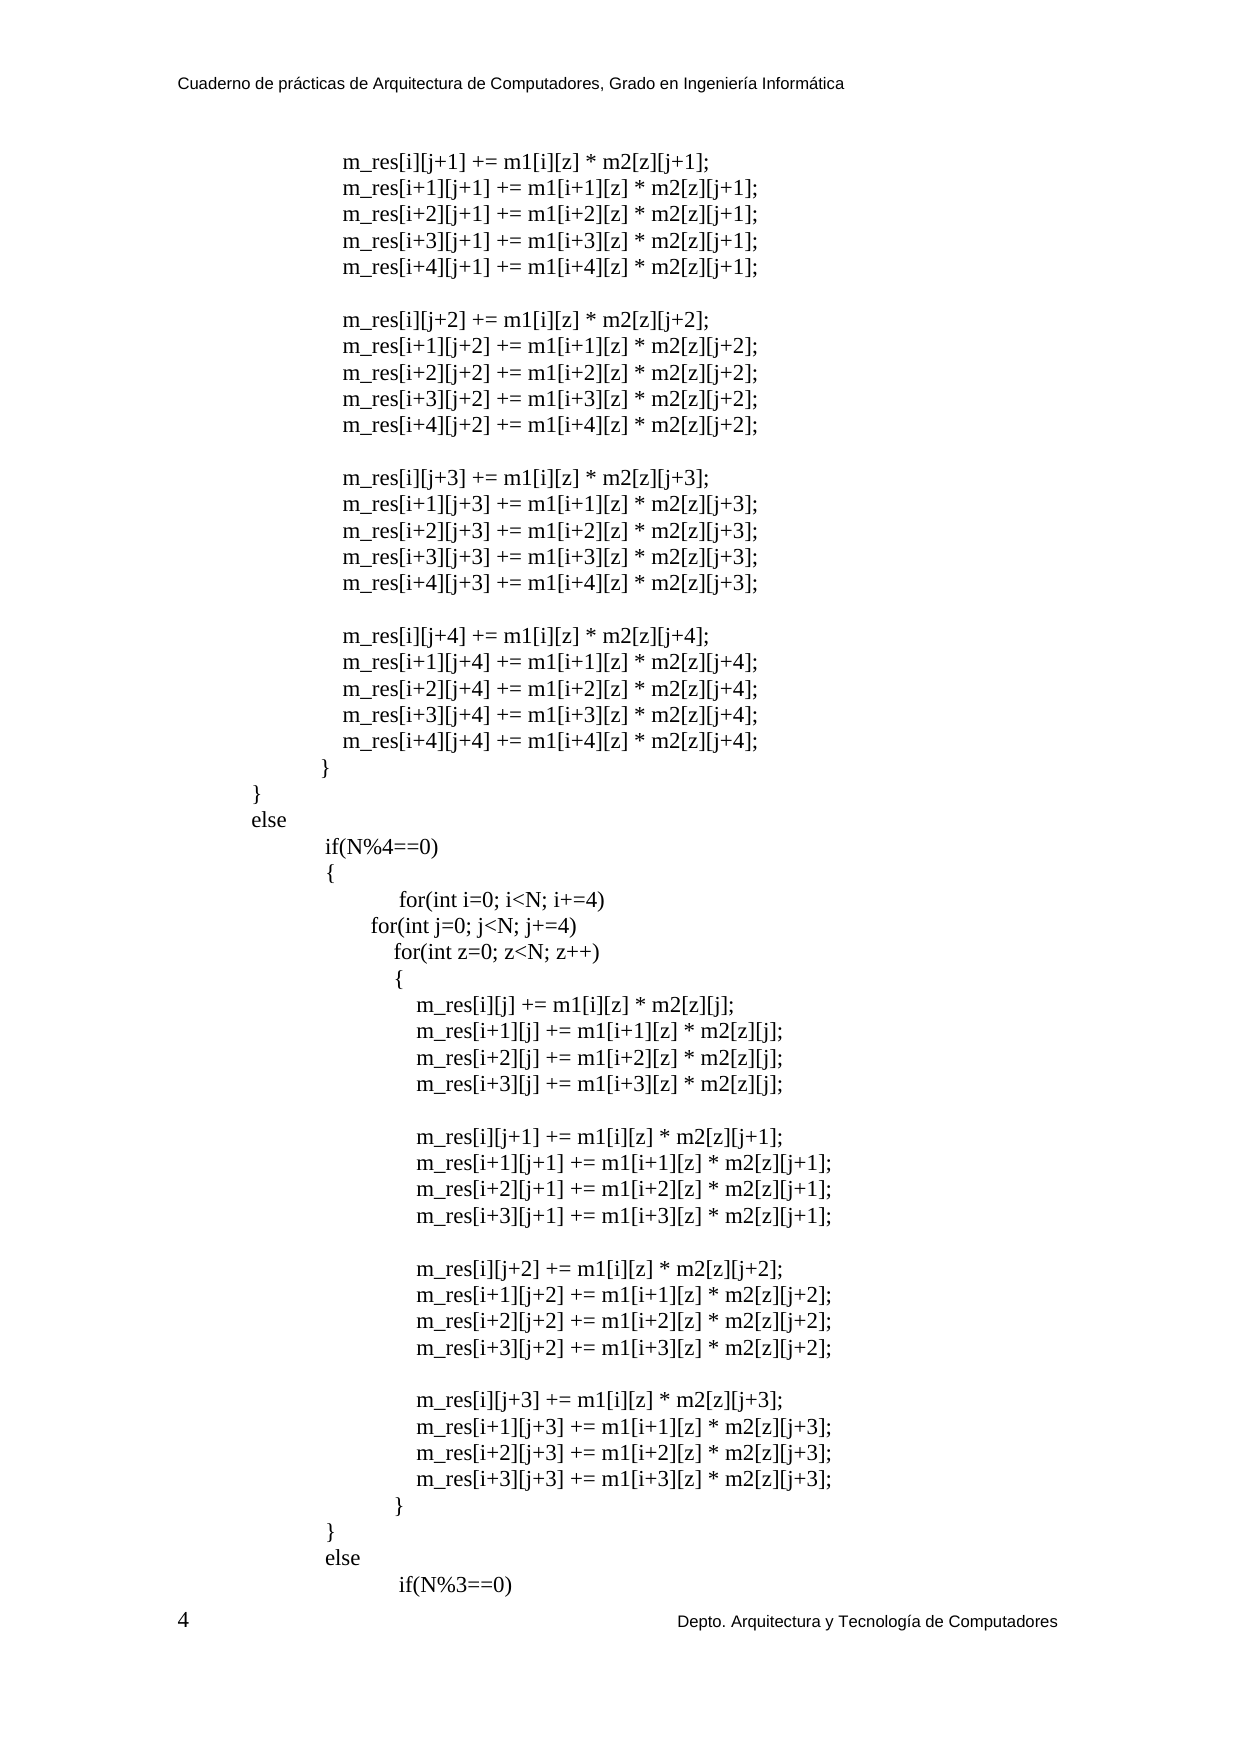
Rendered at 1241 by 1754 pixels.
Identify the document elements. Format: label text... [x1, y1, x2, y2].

text m_res[i+1][j+2] += m1[i+1][z] * m2[z][j+2]; [177, 332, 1063, 358]
text m_res[i+3][j+1] += m1[i+3][z] * m2[z][j+1]; [177, 1202, 1063, 1228]
text m_res[i][j+3] += m1[i][z] * m2[z][j+3]; [177, 1386, 1063, 1413]
text m_res[i+2][j+3] += m1[i+2][z] * m2[z][j+3]; [177, 517, 1063, 543]
text m_res[i+3][j+3] += m1[i+3][z] * m2[z][j+3]; [177, 1465, 1063, 1492]
text else [177, 1544, 1063, 1571]
text m_res[i+1][j+3] += m1[i+1][z] * m2[z][j+3]; [177, 490, 1063, 517]
text m_res[i+1][j+2] += m1[i+1][z] * m2[z][j+2]; [177, 1281, 1063, 1307]
text { [177, 965, 1063, 991]
text else [177, 807, 1063, 833]
text if(N%4==0) [177, 833, 1063, 859]
text m_res[i+3][j+2] += m1[i+3][z] * m2[z][j+2]; [177, 385, 1063, 411]
text m_res[i+2][j+3] += m1[i+2][z] * m2[z][j+3]; [177, 1439, 1063, 1465]
text m_res[i+2][j+2] += m1[i+2][z] * m2[z][j+2]; [177, 358, 1063, 385]
text m_res[i+1][j] += m1[i+1][z] * m2[z][j]; [177, 1017, 1063, 1044]
text m_res[i][j+1] += m1[i][z] * m2[z][j+1]; [177, 1123, 1063, 1149]
text m_res[i+2][j+1] += m1[i+2][z] * m2[z][j+1]; [177, 200, 1063, 227]
text m_res[i+3][j+3] += m1[i+3][z] * m2[z][j+3]; [177, 543, 1063, 569]
text m_res[i+2][j] += m1[i+2][z] * m2[z][j]; [177, 1044, 1063, 1070]
text } [177, 780, 1063, 807]
text for(int j=0; j<N; j+=4) [177, 912, 1063, 938]
text m_res[i][j+4] += m1[i][z] * m2[z][j+4]; [177, 622, 1063, 648]
text } [177, 1518, 1063, 1544]
text m_res[i+2][j+1] += m1[i+2][z] * m2[z][j+1]; [177, 1176, 1063, 1202]
text for(int i=0; i<N; i+=4) [177, 886, 1063, 912]
text if(N%3==0) [177, 1571, 1063, 1597]
text m_res[i+1][j+4] += m1[i+1][z] * m2[z][j+4]; [177, 648, 1063, 675]
text m_res[i+3][j] += m1[i+3][z] * m2[z][j]; [177, 1070, 1063, 1096]
text m_res[i+3][j+1] += m1[i+3][z] * m2[z][j+1]; [177, 227, 1063, 253]
text } [177, 754, 1063, 780]
text m_res[i+2][j+4] += m1[i+2][z] * m2[z][j+4]; [177, 675, 1063, 701]
text for(int z=0; z<N; z++) [177, 938, 1063, 965]
text m_res[i+1][j+3] += m1[i+1][z] * m2[z][j+3]; [177, 1413, 1063, 1439]
text m_res[i+4][j+3] += m1[i+4][z] * m2[z][j+3]; [177, 569, 1063, 596]
text m_res[i+3][j+4] += m1[i+3][z] * m2[z][j+4]; [177, 701, 1063, 727]
text m_res[i+1][j+1] += m1[i+1][z] * m2[z][j+1]; [177, 1149, 1063, 1176]
text m_res[i+4][j+4] += m1[i+4][z] * m2[z][j+4]; [177, 727, 1063, 754]
text m_res[i+2][j+2] += m1[i+2][z] * m2[z][j+2]; [177, 1307, 1063, 1334]
text m_res[i][j+2] += m1[i][z] * m2[z][j+2]; [177, 306, 1063, 332]
text } [177, 1492, 1063, 1518]
text m_res[i+4][j+1] += m1[i+4][z] * m2[z][j+1]; [177, 253, 1063, 279]
text m_res[i][j+2] += m1[i][z] * m2[z][j+2]; [177, 1254, 1063, 1281]
text { [177, 859, 1063, 886]
text m_res[i+4][j+2] += m1[i+4][z] * m2[z][j+2]; [177, 411, 1063, 438]
text m_res[i+1][j+1] += m1[i+1][z] * m2[z][j+1]; [177, 174, 1063, 200]
text m_res[i+3][j+2] += m1[i+3][z] * m2[z][j+2]; [177, 1334, 1063, 1360]
text m_res[i][j+3] += m1[i][z] * m2[z][j+3]; [177, 464, 1063, 490]
text m_res[i][j+1] += m1[i][z] * m2[z][j+1]; [177, 148, 1063, 174]
text m_res[i][j] += m1[i][z] * m2[z][j]; [177, 991, 1063, 1017]
